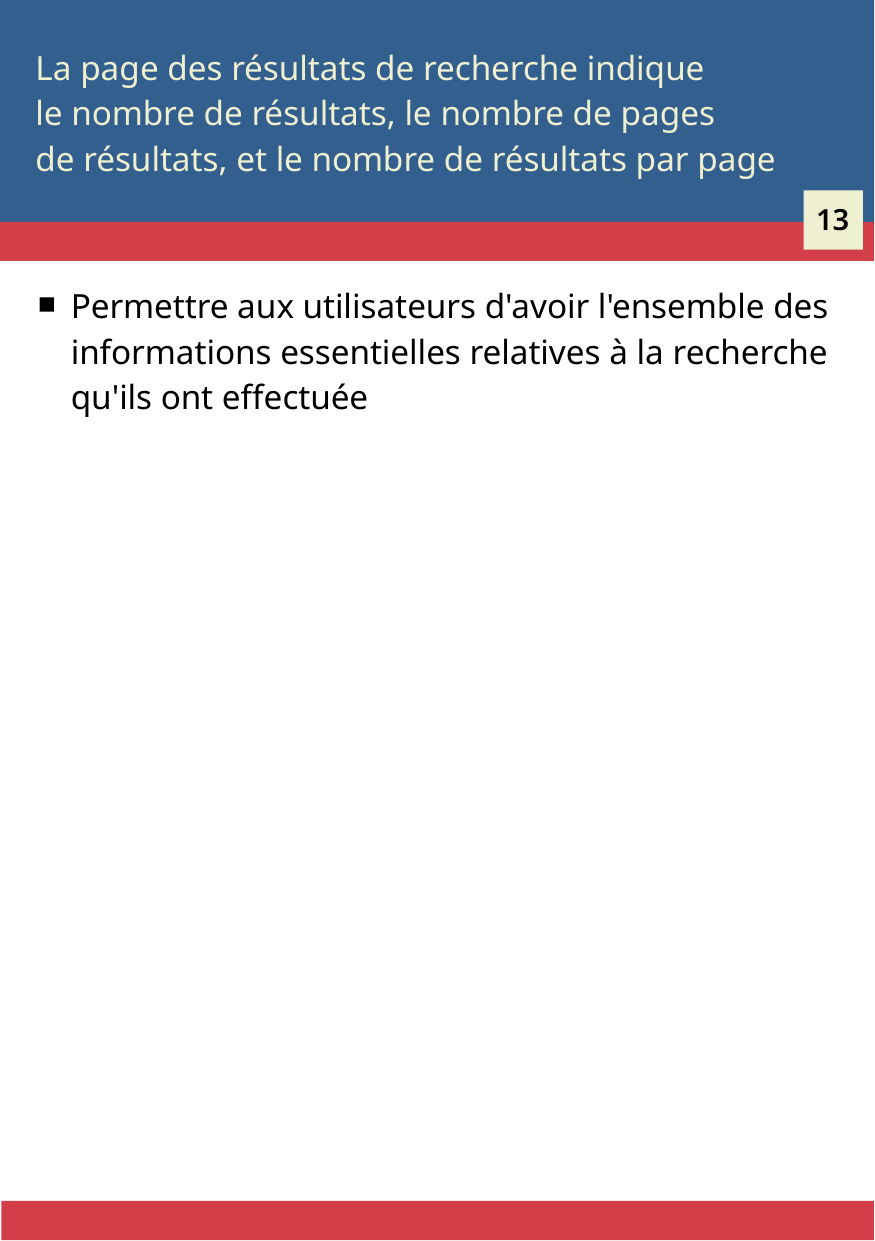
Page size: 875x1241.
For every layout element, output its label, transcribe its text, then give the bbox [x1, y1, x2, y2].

text_box 13 [803, 188, 863, 249]
list Permettre aux utilisateurs d'avoir l'ensemble des informations essentielles relatives à la recherche qu'ils ont effectuée [23, 283, 839, 1111]
title La page des résultats de recherche indique le nombre de résultats, le nombre de pages de résultats, et le nombre de résultats par page [35, 13, 839, 213]
